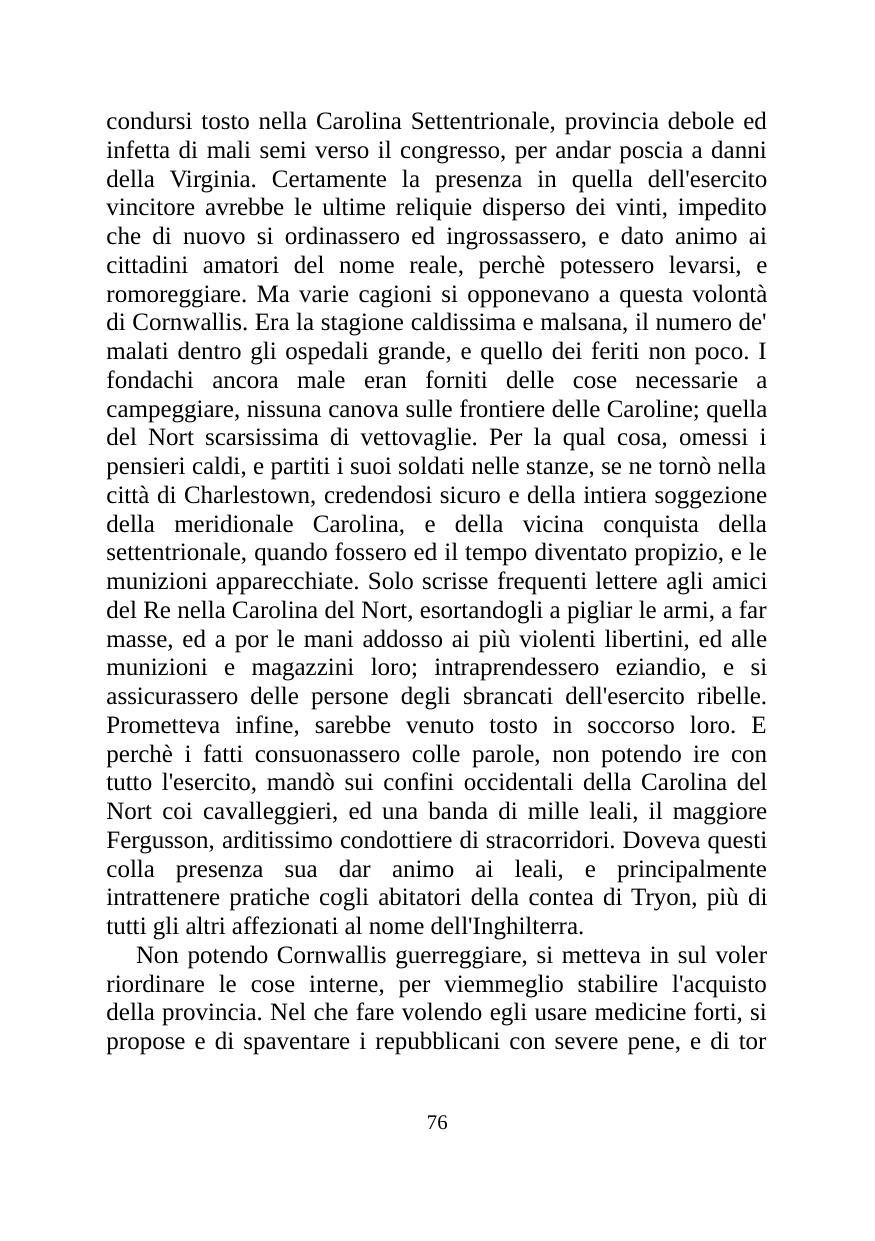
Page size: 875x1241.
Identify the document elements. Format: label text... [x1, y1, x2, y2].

text condursi tosto nella Carolina Settentrionale, provincia debole ed infetta di mali semi verso il congresso, per andar poscia a danni della Virginia. Certamente la presenza in quella dell'esercito vincitore avrebbe le ultime reliquie disperso dei vinti, impedito che di nuovo si ordinassero ed ingrossassero, e dato animo ai cittadini amatori del nome reale, perchè potessero levarsi, e romoreggiare. Ma varie cagioni si opponevano a questa volontà di Cornwallis. Era la stagione caldissima e malsana, il numero de' malati dentro gli ospedali grande, e quello dei feriti non poco. I fondachi ancora male eran forniti delle cose necessarie a campeggiare, nissuna canova sulle frontiere delle Caroline; quella del Nort scarsissima di vettovaglie. Per la qual cosa, omessi i pensieri caldi, e partiti i suoi soldati nelle stanze, se ne tornò nella città di Charlestown, credendosi sicuro e della intiera soggezione della meridionale Carolina, e della vicina conquista della settentrionale, quando fossero ed il tempo diventato propizio, e le munizioni apparecchiate. Solo scrisse frequenti lettere agli amici del Re nella Carolina del Nort, esortandogli a pigliar le armi, a far masse, ed a por le mani addosso ai più violenti libertini, ed alle munizioni e magazzini loro; intraprendessero eziandio, e si assicurassero delle persone degli sbrancati dell'esercito ribelle. Prometteva infine, sarebbe venuto tosto in soccorso loro. E perchè i fatti consuonassero colle parole, non potendo ire con tutto l'esercito, mandò sui confini occidentali della Carolina del Nort coi cavalleggieri, ed una banda di mille leali, il maggiore Fergusson, arditissimo condottiere di stracorridori. Doveva questi colla presenza sua dar animo ai leali, e principalmente intrattenere pratiche cogli abitatori della contea di Tryon, più di tutti gli altri affezionati al nome dell'Inghilterra. [106, 106, 768, 940]
text Non potendo Cornwallis guerreggiare, si metteva in sul voler riordinare le cose interne, per viemmeglio stabilire l'acquisto della provincia. Nel che fare volendo egli usare medicine forti, si propose e di spaventare i repubblicani con severe pene, e di tor [106, 940, 768, 1055]
